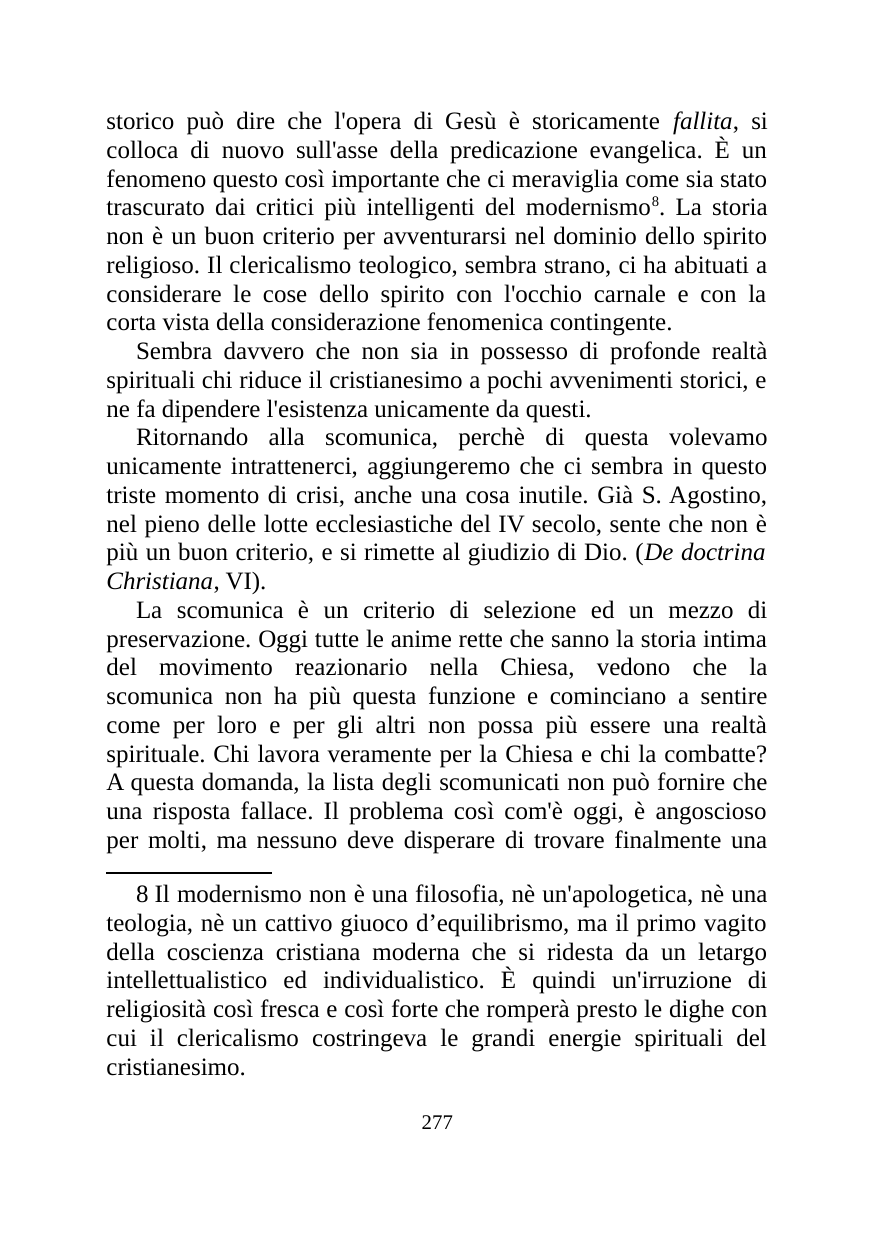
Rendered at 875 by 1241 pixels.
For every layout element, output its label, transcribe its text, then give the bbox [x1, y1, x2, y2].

text Ritornando alla scomunica, perchè di questa volevamo unicamente intrattenerci, aggiungeremo che ci sembra in questo triste momento di crisi, anche una cosa inutile. Già S. Agostino, nel pieno delle lotte ecclesiastiche del IV secolo, sente che non è più un buon criterio, e si rimette al giudizio di Dio. (De doctrina Christiana, VI). [106, 422, 768, 595]
text storico può dire che l'opera di Gesù è storicamente fallita, si colloca di nuovo sull'asse della predicazione evangelica. È un fenomeno questo così importante che ci meraviglia come sia stato trascurato dai critici più intelligenti del modernismo. La storia non è un buon criterio per avventurarsi nel dominio dello spirito religioso. Il clericalismo teologico, sembra strano, ci ha abituati a considerare le cose dello spirito con l'occhio carnale e con la corta vista della considerazione fenomenica contingente. [106, 106, 768, 336]
text Sembra davvero che non sia in possesso di profonde realtà spirituali chi riduce il cristianesimo a pochi avvenimenti storici, e ne fa dipendere l'esistenza unicamente da questi. [106, 336, 768, 422]
text Il modernismo non è una filosofia, nè un'apologetica, nè una teologia, nè un cattivo giuoco d’equilibrismo, ma il primo vagito della coscienza cristiana moderna che si ridesta da un letargo intellettualistico ed individualistico. È quindi un'irruzione di religiosità così fresca e così forte che romperà presto le dighe con cui il clericalismo costringeva le grandi energie spirituali del cristianesimo. [106, 879, 768, 1080]
text La scomunica è un criterio di selezione ed un mezzo di preservazione. Oggi tutte le anime rette che sanno la storia intima del movimento reazionario nella Chiesa, vedono che la scomunica non ha più questa funzione e cominciano a sentire come per loro e per gli altri non possa più essere una realtà spirituale. Chi lavora veramente per la Chiesa e chi la combatte? A questa domanda, la lista degli scomunicati non può fornire che una risposta fallace. Il problema così com'è oggi, è angoscioso per molti, ma nessuno deve disperare di trovare finalmente una [106, 595, 768, 854]
